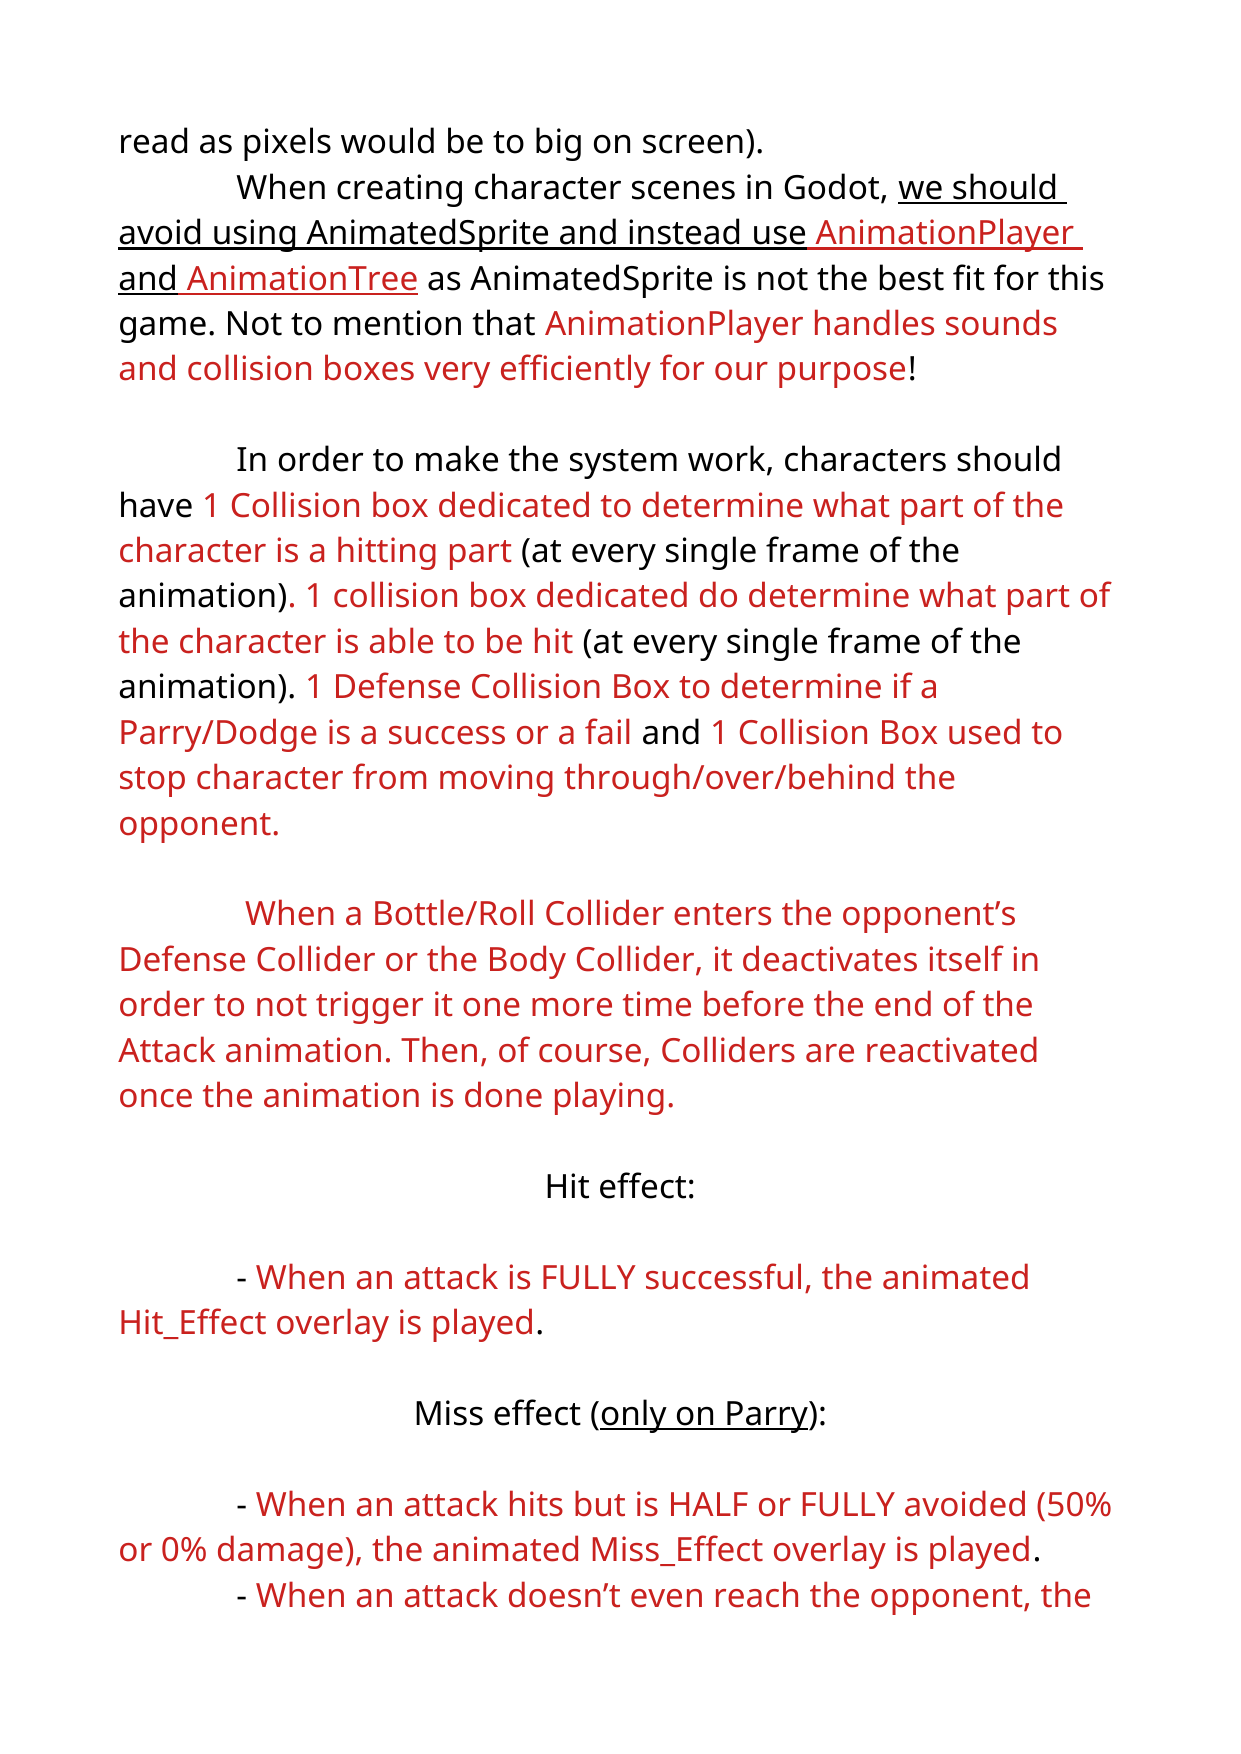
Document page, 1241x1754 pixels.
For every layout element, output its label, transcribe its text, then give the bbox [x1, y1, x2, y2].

text - When an attack doesn’t even reach the opponent, the [118, 1571, 1122, 1617]
text - When an attack hits but is HALF or FULLY avoided (50% or 0% damage), the animated Miss_Effect overlay is played. [118, 1481, 1122, 1571]
text When creating character scenes in Godot, we should avoid using AnimatedSprite and instead use AnimationPlayer and AnimationTree as AnimatedSprite is not the best fit for this game. Not to mention that AnimationPlayer handles sounds and collision boxes very efficiently for our purpose! [118, 163, 1122, 391]
text Hit effect: [118, 1163, 1122, 1208]
text Miss effect (only on Parry): [118, 1390, 1122, 1435]
text read as pixels would be to big on screen). [118, 118, 1122, 163]
text When a Bottle/Roll Collider enters the opponent’s Defense Collider or the Body Collider, it deactivates itself in order to not trigger it one more time before the end of the Attack animation. Then, of course, Colliders are reactivated once the animation is done playing. [118, 890, 1122, 1117]
text - When an attack is FULLY successful, the animated Hit_Effect overlay is played. [118, 1253, 1122, 1344]
text In order to make the system work, characters should have 1 Collision box dedicated to determine what part of the character is a hitting part (at every single frame of the animation). 1 collision box dedicated do determine what part of the character is able to be hit (at every single frame of the animation). 1 Defense Collision Box to determine if a Parry/Dodge is a success or a fail and 1 Collision Box used to stop character from moving through/over/behind the opponent. [118, 436, 1122, 845]
